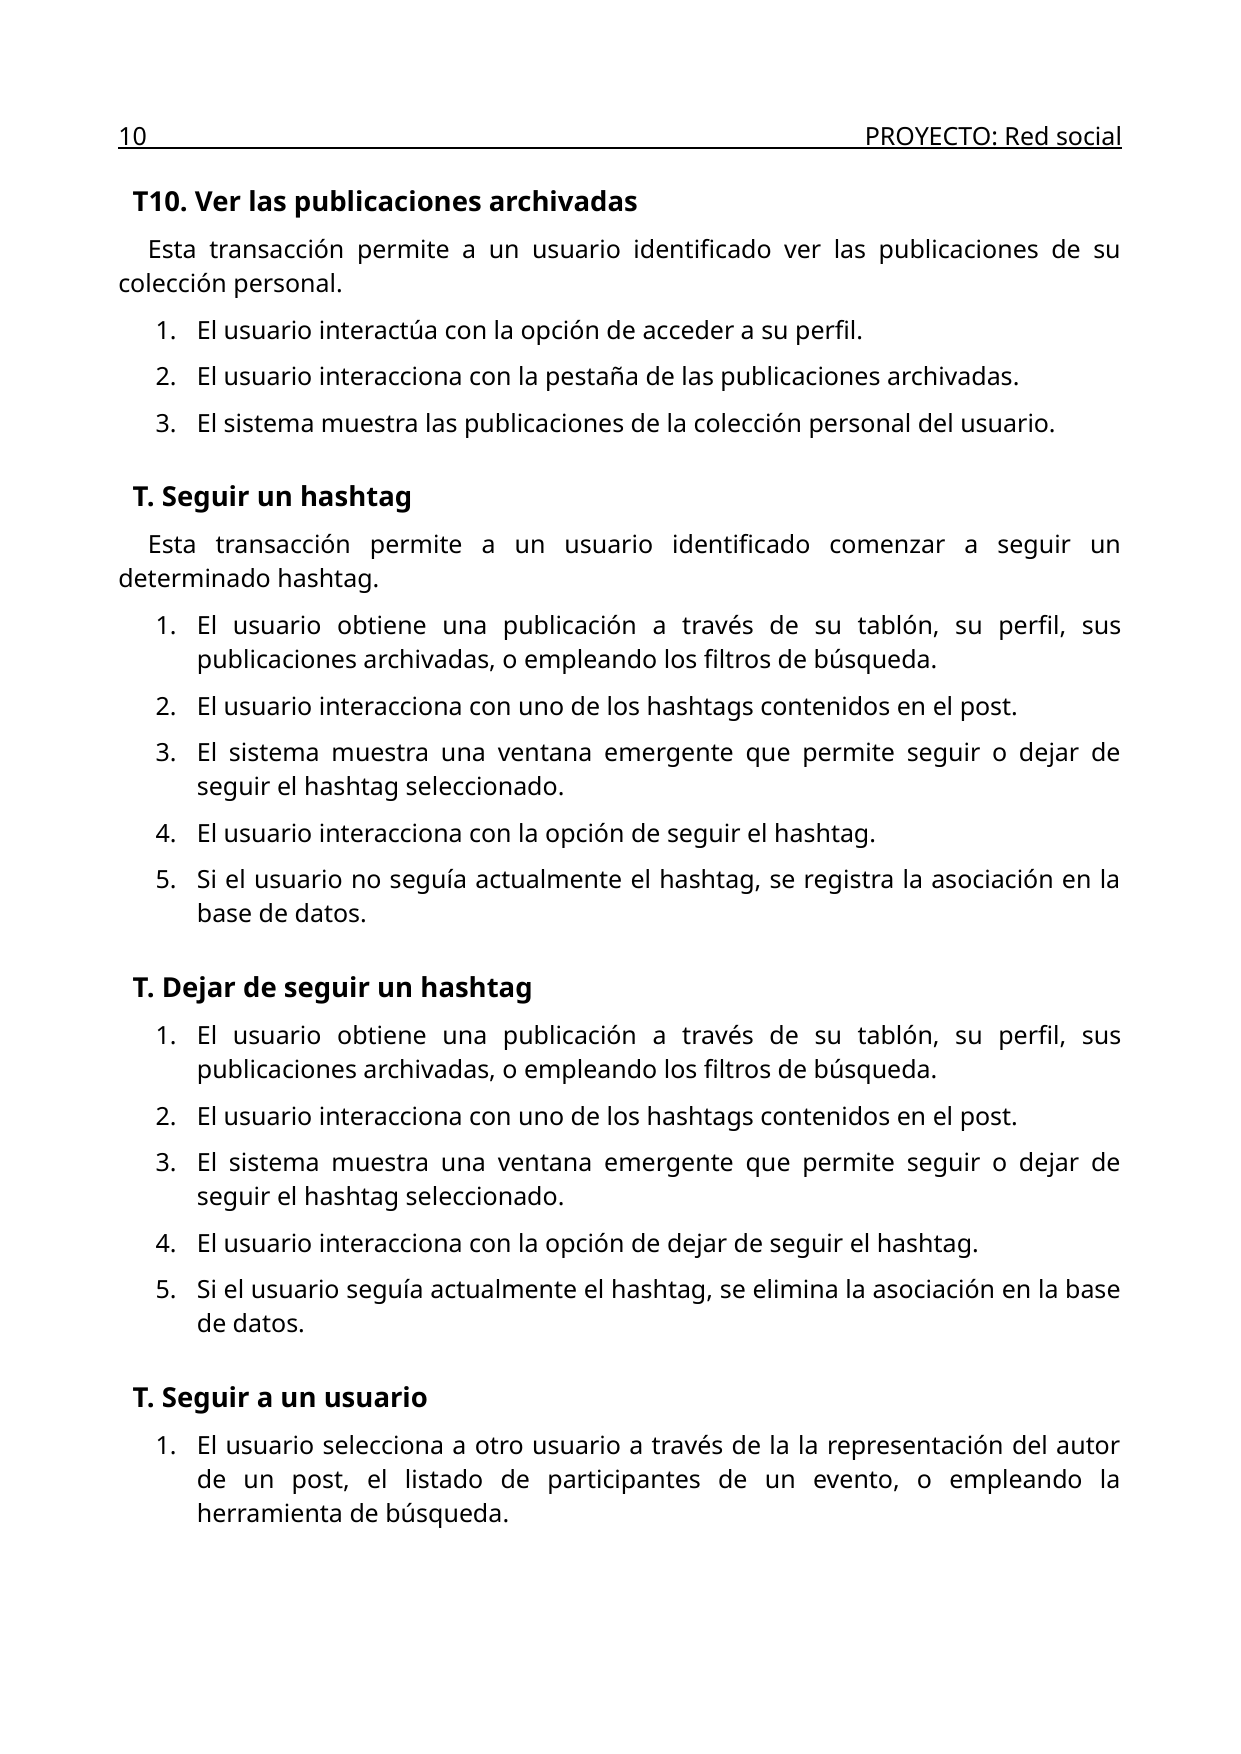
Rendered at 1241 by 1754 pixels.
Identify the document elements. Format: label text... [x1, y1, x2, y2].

list El sistema muestra una ventana emergente que permite seguir o dejar de seguir el hashtag seleccionado. [155, 1145, 1122, 1213]
list El usuario interacciona con la opción de seguir el hashtag. [155, 815, 1122, 849]
list Si el usuario no seguía actualmente el hashtag, se registra la asociación en la base de datos. [155, 862, 1122, 930]
list El usuario interactúa con la opción de acceder a su perfil. [155, 312, 1122, 346]
list El usuario obtiene una publicación a través de su tablón, su perfil, sus publicaciones archivadas, o empleando los filtros de búsqueda. [155, 608, 1122, 676]
text Esta transacción permite a un usuario identificado comenzar a seguir un determinado hashtag. [118, 527, 1122, 595]
text Esta transacción permite a un usuario identificado ver las publicaciones de su colección personal. [118, 232, 1122, 300]
list El usuario interacciona con uno de los hashtags contenidos en el post. [155, 1098, 1122, 1132]
list El usuario selecciona a otro usuario a través de la la representación del autor de un post, el listado de participantes de un evento, o empleando la herramienta de búsqueda. [155, 1428, 1122, 1530]
list El sistema muestra una ventana emergente que permite seguir o dejar de seguir el hashtag seleccionado. [155, 735, 1122, 803]
list El usuario interacciona con uno de los hashtags contenidos en el post. [155, 688, 1122, 722]
list El sistema muestra las publicaciones de la colección personal del usuario. [155, 405, 1122, 439]
list El usuario interacciona con la opción de dejar de seguir el hashtag. [155, 1225, 1122, 1259]
list El usuario obtiene una publicación a través de su tablón, su perfil, sus publicaciones archivadas, o empleando los filtros de búsqueda. [155, 1018, 1122, 1086]
subtitle T. Dejar de seguir un hashtag [118, 968, 1122, 1005]
subtitle T. Seguir un hashtag [118, 477, 1122, 514]
subtitle T. Seguir a un usuario [118, 1378, 1122, 1415]
list El usuario interacciona con la pestaña de las publicaciones archivadas. [155, 359, 1122, 393]
subtitle T10. Ver las publicaciones archivadas [118, 182, 1122, 219]
list Si el usuario seguía actualmente el hashtag, se elimina la asociación en la base de datos. [155, 1272, 1122, 1340]
